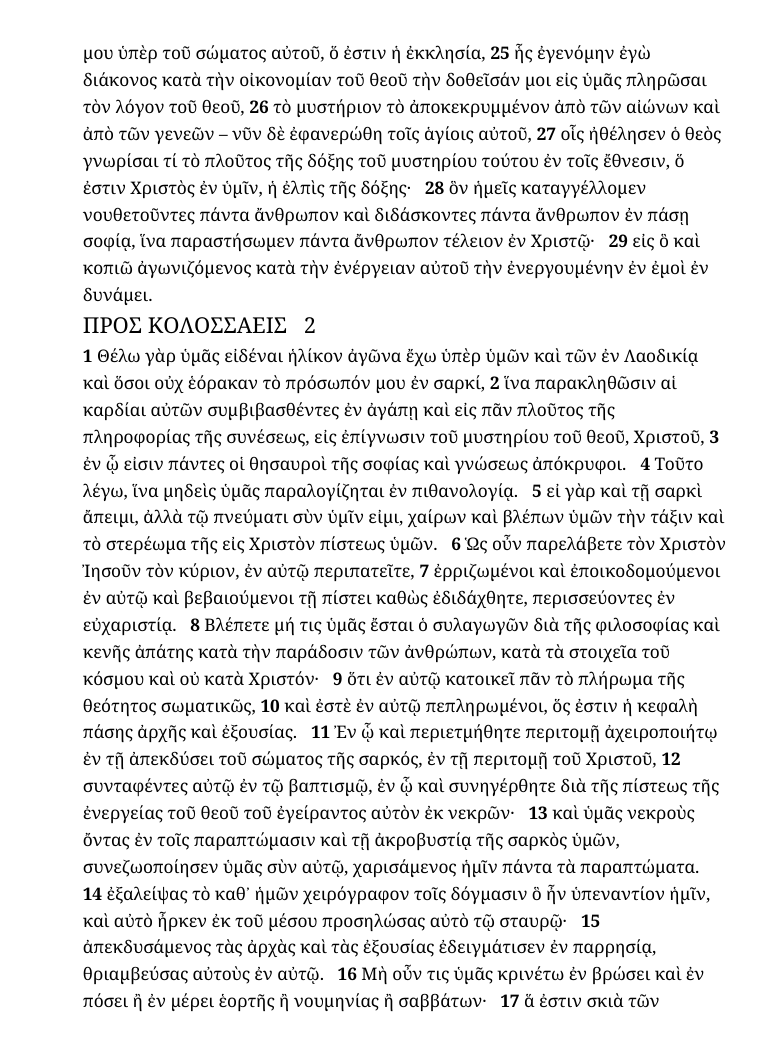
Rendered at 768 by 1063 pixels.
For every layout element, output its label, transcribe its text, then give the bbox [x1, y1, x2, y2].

text μου ὑπὲρ τοῦ σώματος αὐτοῦ, ὅ ἐστιν ἡ ἐκκλησία, 25 ἧς ἐγενόμην ἐγὼ διάκονος κατὰ τὴν οἰκονομίαν τοῦ θεοῦ τὴν δοθεῖσάν μοι εἰς ὑμᾶς πληρῶσαι τὸν λόγον τοῦ θεοῦ, 26 τὸ μυστήριον τὸ ἀποκεκρυμμένον ἀπὸ τῶν αἰώνων καὶ ἀπὸ τῶν γενεῶν – νῦν δὲ ἐφανερώθη τοῖς ἁγίοις αὐτοῦ, 27 οἷς ἠθέλησεν ὁ θεὸς γνωρίσαι τί τὸ πλοῦτος τῆς δόξης τοῦ μυστηρίου τούτου ἐν τοῖς ἔθνεσιν, ὅ ἐστιν Χριστὸς ἐν ὑμῖν, ἡ ἐλπὶς τῆς δόξης· 28 ὃν ἡμεῖς καταγγέλλομεν νουθετοῦντες πάντα ἄνθρωπον καὶ διδάσκοντες πάντα ἄνθρωπον ἐν πάσῃ σοφίᾳ, ἵνα παραστήσωμεν πάντα ἄνθρωπον τέλειον ἐν Χριστῷ· 29 εἰς ὃ καὶ κοπιῶ ἀγωνιζόμενος κατὰ τὴν ἐνέργειαν αὐτοῦ τὴν ἐνεργουμένην ἐν ἐμοὶ ἐν δυνάμει. [83, 41, 726, 307]
text 1 Θέλω γὰρ ὑμᾶς εἰδέναι ἡλίκον ἀγῶνα ἔχω ὑπὲρ ὑμῶν καὶ τῶν ἐν Λαοδικίᾳ καὶ ὅσοι οὐχ ἑόρακαν τὸ πρόσωπόν μου ἐν σαρκί, 2 ἵνα παρακληθῶσιν αἱ καρδίαι αὐτῶν συμβιβασθέντες ἐν ἀγάπῃ καὶ εἰς πᾶν πλοῦτος τῆς πληροφορίας τῆς συνέσεως, εἰς ἐπίγνωσιν τοῦ μυστηρίου τοῦ θεοῦ, Χριστοῦ, 3 ἐν ᾧ εἰσιν πάντες οἱ θησαυροὶ τῆς σοφίας καὶ γνώσεως ἀπόκρυφοι. 4 Τοῦτο λέγω, ἵνα μηδεὶς ὑμᾶς παραλογίζηται ἐν πιθανολογίᾳ. 5 εἰ γὰρ καὶ τῇ σαρκὶ ἄπειμι, ἀλλὰ τῷ πνεύματι σὺν ὑμῖν εἰμι, χαίρων καὶ βλέπων ὑμῶν τὴν τάξιν καὶ τὸ στερέωμα τῆς εἰς Χριστὸν πίστεως ὑμῶν. 6 Ὡς οὖν παρελάβετε τὸν Χριστὸν Ἰησοῦν τὸν κύριον, ἐν αὐτῷ περιπατεῖτε, 7 ἐρριζωμένοι καὶ ἐποικοδομούμενοι ἐν αὐτῷ καὶ βεβαιούμενοι τῇ πίστει καθὼς ἐδιδάχθητε, περισσεύοντες ἐν εὐχαριστίᾳ. 8 Βλέπετε μή τις ὑμᾶς ἔσται ὁ συλαγωγῶν διὰ τῆς φιλοσοφίας καὶ κενῆς ἀπάτης κατὰ τὴν παράδοσιν τῶν ἀνθρώπων, κατὰ τὰ στοιχεῖα τοῦ κόσμου καὶ οὐ κατὰ Χριστόν· 9 ὅτι ἐν αὐτῷ κατοικεῖ πᾶν τὸ πλήρωμα τῆς θεότητος σωματικῶς, 10 καὶ ἐστὲ ἐν αὐτῷ πεπληρωμένοι, ὅς ἐστιν ἡ κεφαλὴ πάσης ἀρχῆς καὶ ἐξουσίας. 11 Ἐν ᾧ καὶ περιετμήθητε περιτομῇ ἀχειροποιήτῳ ἐν τῇ ἀπεκδύσει τοῦ σώματος τῆς σαρκός, ἐν τῇ περιτομῇ τοῦ Χριστοῦ, 12 συνταφέντες αὐτῷ ἐν τῷ βαπτισμῷ, ἐν ᾧ καὶ συνηγέρθητε διὰ τῆς πίστεως τῆς ἐνεργείας τοῦ θεοῦ τοῦ ἐγείραντος αὐτὸν ἐκ νεκρῶν· 13 καὶ ὑμᾶς νεκροὺς ὄντας ἐν τοῖς παραπτώμασιν καὶ τῇ ἀκροβυστίᾳ τῆς σαρκὸς ὑμῶν, συνεζωοποίησεν ὑμᾶς σὺν αὐτῷ, χαρισάμενος ἡμῖν πάντα τὰ παραπτώματα. 14 ἐξαλείψας τὸ καθ᾽ ἡμῶν χειρόγραφον τοῖς δόγμασιν ὃ ἦν ὑπεναντίον ἡμῖν, καὶ αὐτὸ ἦρκεν ἐκ τοῦ μέσου προσηλώσας αὐτὸ τῷ σταυρῷ· 15 ἀπεκδυσάμενος τὰς ἀρχὰς καὶ τὰς ἐξουσίας ἐδειγμάτισεν ἐν παρρησίᾳ, θριαμβεύσας αὐτοὺς ἐν αὐτῷ. 16 Μὴ οὖν τις ὑμᾶς κρινέτω ἐν βρώσει καὶ ἐν πόσει ἢ ἐν μέρει ἑορτῆς ἢ νουμηνίας ἢ σαββάτων· 17 ἅ ἐστιν σκιὰ τῶν [83, 344, 726, 1013]
text ΠΡΟΣ ΚΟΛΟΣΣΑΕΙΣ 2 [83, 310, 726, 340]
